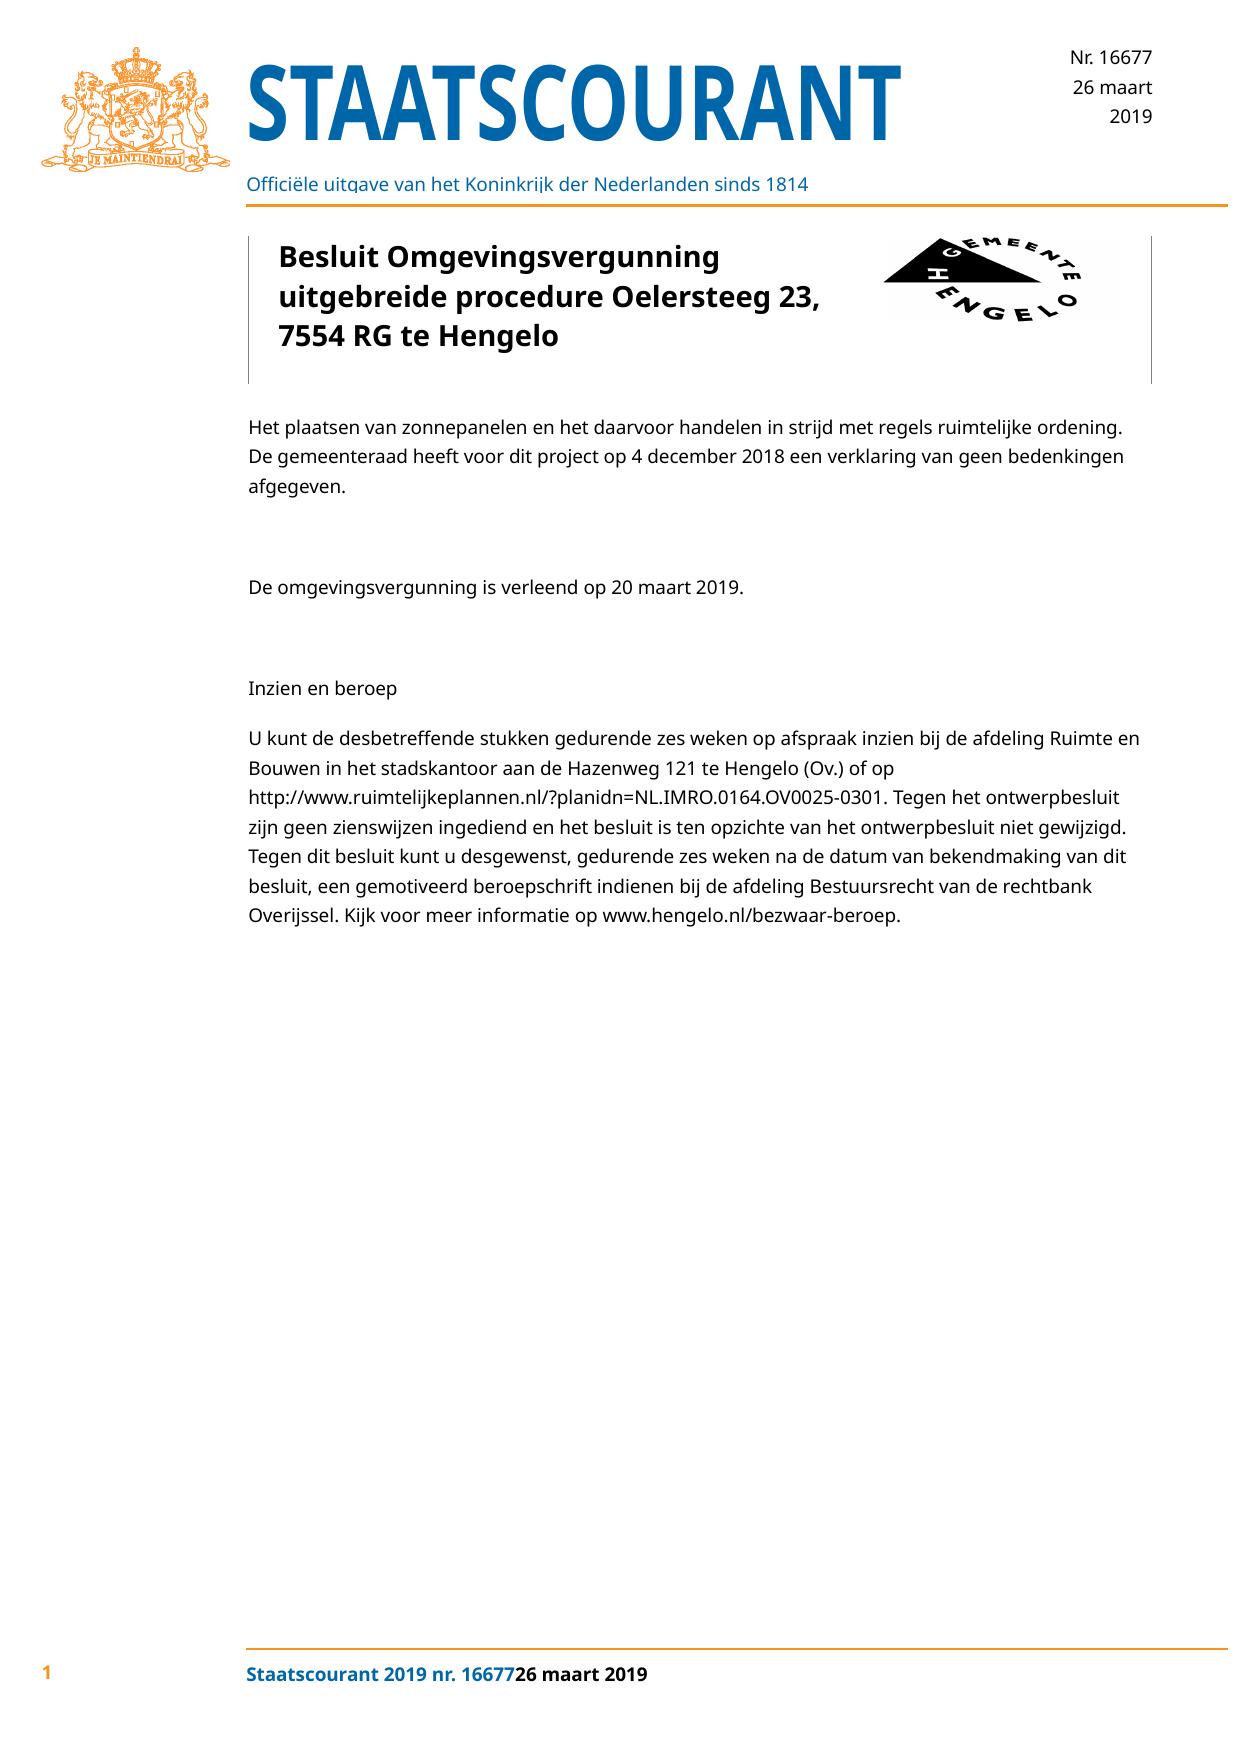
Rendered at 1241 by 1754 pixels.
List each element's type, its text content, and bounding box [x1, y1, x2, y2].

table_header [850, 236, 1151, 384]
picture [41, 47, 231, 172]
text U kunt de desbetreffende stukken gedurende zes weken op afspraak inzien bij de afdeling Ruimte en Bouwen in het stadskantoor aan de Hazenweg 121 te Hengelo (Ov.) of op http://www.ruimtelijkeplannen.nl/?planidn=NL.IMRO.0164.OV0025-0301. Tegen het ontwerpbesluit zijn geen zienswijzen ingediend en het besluit is ten opzichte van het ontwerpbesluit niet gewijzigd. Tegen dit besluit kunt u desgewenst, gedurende zes weken na de datum van bekendmaking van dit besluit, een gemotiveerd beroepschrift indienen bij de afdeling Bestuursrecht van de rechtbank Overijssel. Kijk voor meer informatie op www.hengelo.nl/bezwaar-beroep. [248, 725, 1152, 928]
table_header Besluit Omgevingsvergunning uitgebreide procedure Oelersteeg 23, 7554 RG te Hengelo [249, 236, 850, 384]
text Inzien en beroep [248, 675, 1152, 701]
picture [882, 236, 1119, 322]
text Het plaatsen van zonnepanelen en het daarvoor handelen in strijd met regels ruimtelijke ordening. De gemeenteraad heeft voor dit project op 4 december 2018 een verklaring van geen bedenkingen afgegeven. [248, 414, 1152, 499]
text De omgevingsvergunning is verleend op 20 maart 2019. [248, 574, 1152, 600]
